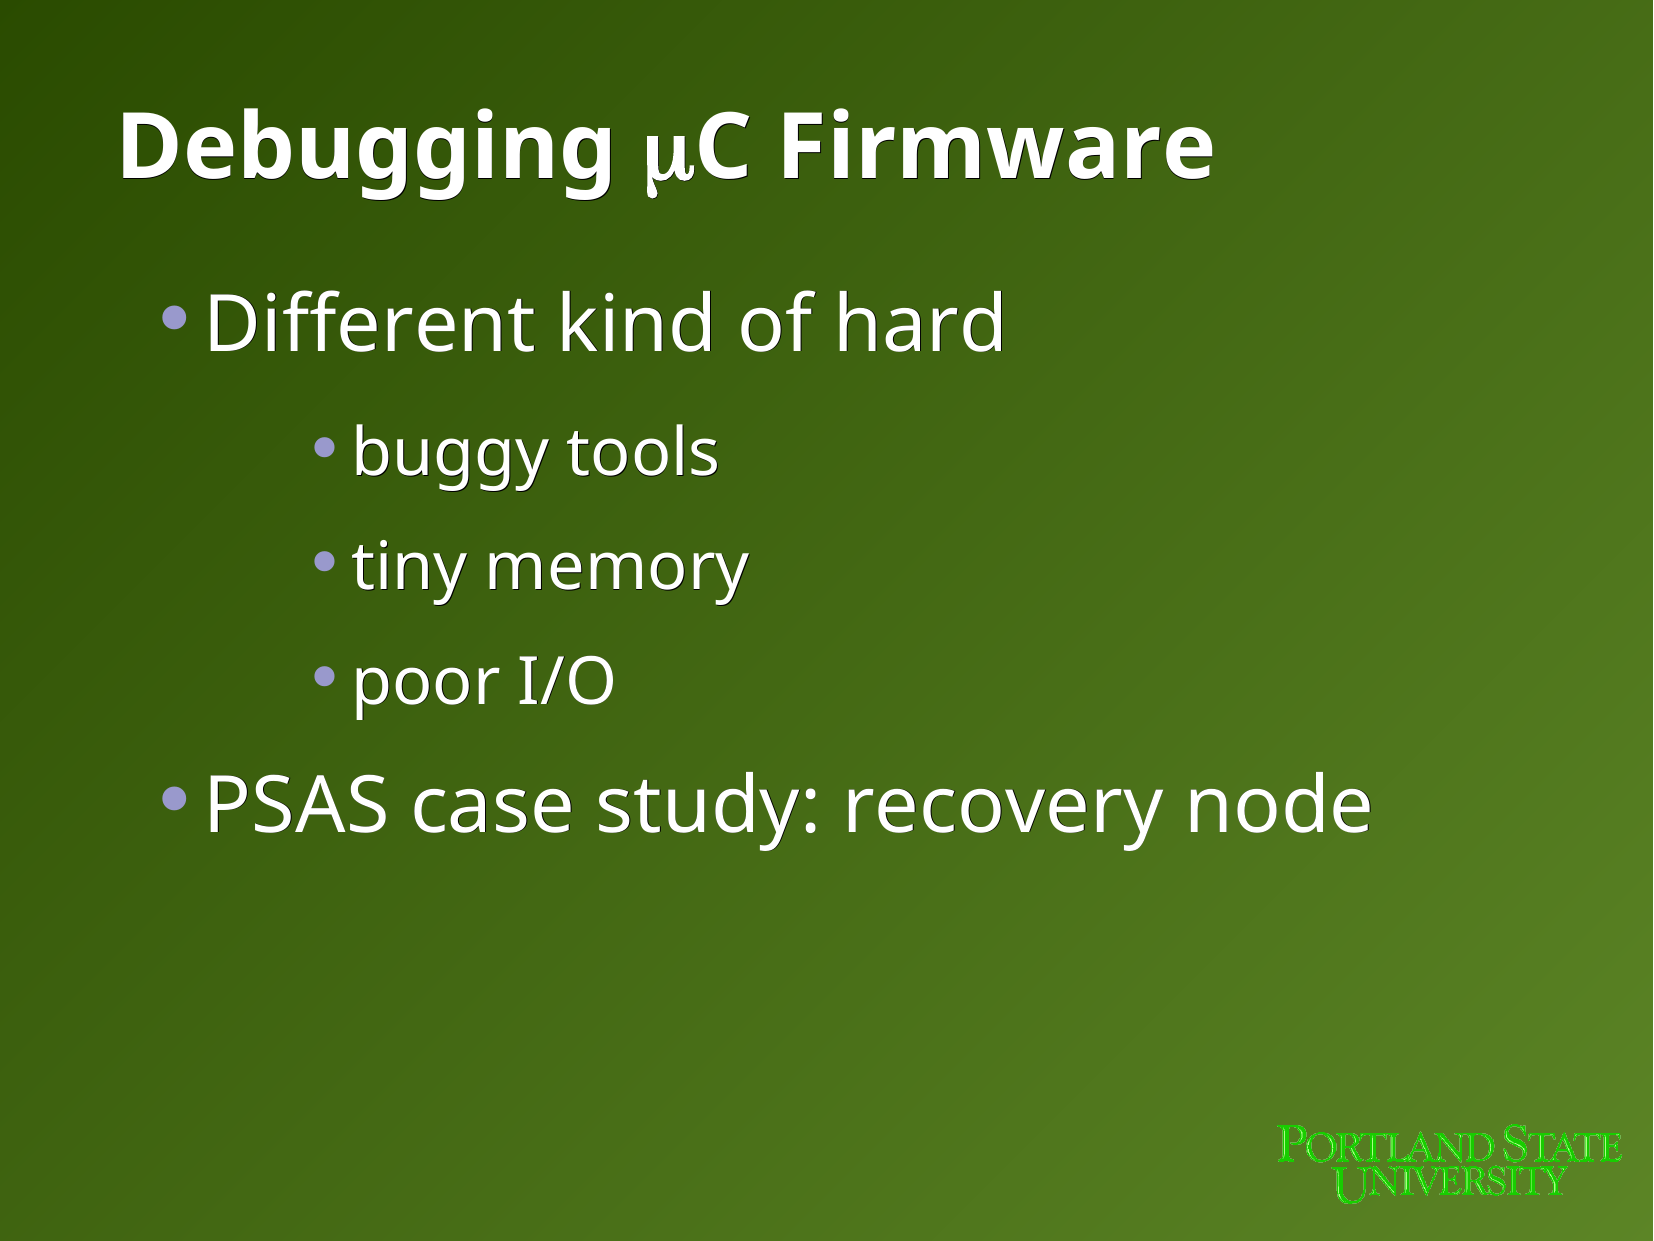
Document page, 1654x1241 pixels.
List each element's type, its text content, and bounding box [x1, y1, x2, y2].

title Debugging C Firmware [115, 83, 1527, 204]
list Different kind of hard buggy tools tiny memory poor I/O PSAS case study: recovery node [115, 266, 1527, 1049]
picture [1277, 1124, 1622, 1204]
